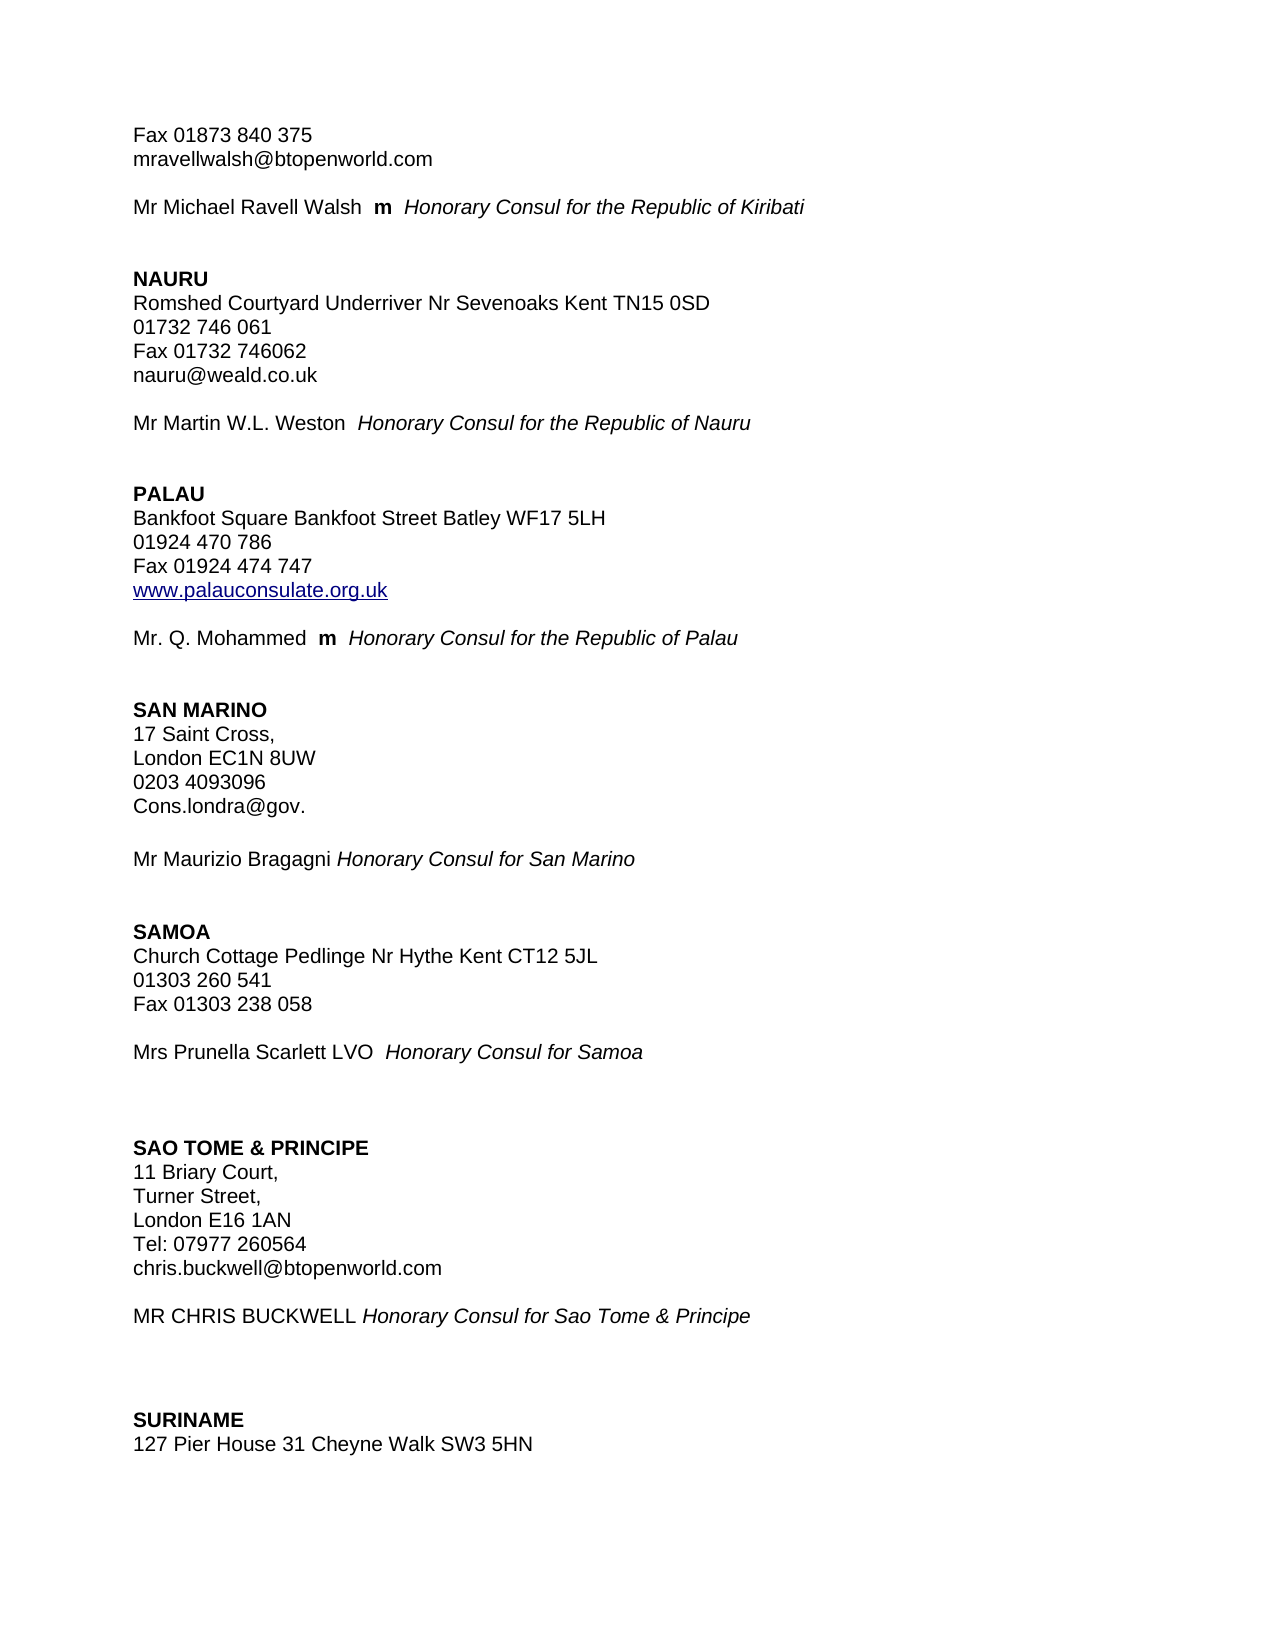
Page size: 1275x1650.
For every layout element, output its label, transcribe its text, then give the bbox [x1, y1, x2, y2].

text nauru@weald.co.uk [133, 362, 1181, 386]
text 11 Briary Court, [133, 1160, 1181, 1184]
text 0203 4093096 [133, 770, 1181, 794]
subtitle SURINAME [133, 1408, 1181, 1432]
text London E16 1AN [133, 1208, 1181, 1232]
text PALAU [133, 482, 1181, 506]
text Romshed Courtyard Underriver Nr Sevenoaks Kent TN15 0SD [133, 291, 1181, 314]
text 127 Pier House 31 Cheyne Walk SW3 5HN [133, 1432, 1181, 1456]
text Cons.londra@gov. [133, 794, 1181, 818]
text Turner Street, [133, 1184, 1181, 1208]
text Fax 01303 238 058 [133, 992, 1181, 1016]
subtitle SAO TOME & PRINCIPE [133, 1136, 1181, 1160]
text London EC1N 8UW [133, 746, 1181, 770]
text Mr. Q. Mohammed m Honorary Consul for the Republic of Palau [133, 626, 1181, 650]
text Tel: 07977 260564 [133, 1232, 1181, 1256]
text 17 Saint Cross, [133, 722, 1181, 746]
text 01732 746 061 [133, 314, 1181, 338]
text 01924 470 786 [133, 530, 1181, 554]
text Fax 01873 840 375 [133, 123, 1181, 147]
text Church Cottage Pedlinge Nr Hythe Kent CT12 5JL [133, 944, 1181, 968]
text Mr Martin W.L. Weston Honorary Consul for the Republic of Nauru [133, 410, 1181, 434]
text Fax 01924 474 747 [133, 554, 1181, 578]
text www.palauconsulate.org.uk [133, 578, 1181, 602]
text MR CHRIS BUCKWELL Honorary Consul for Sao Tome & Principe [133, 1303, 1181, 1327]
text Mrs Prunella Scarlett LVO Honorary Consul for Samoa [133, 1040, 1181, 1064]
text Fax 01732 746062 [133, 338, 1181, 362]
text 01303 260 541 [133, 968, 1181, 992]
text mravellwalsh@btopenworld.com [133, 147, 1181, 171]
subtitle SAMOA [133, 920, 1181, 944]
text Bankfoot Square Bankfoot Street Batley WF17 5LH [133, 506, 1181, 530]
subtitle NAURU [133, 267, 1181, 291]
text Mr Maurizio Bragagni Honorary Consul for San Marino [133, 842, 1181, 872]
subtitle SAN MARINO [133, 698, 1181, 722]
text chris.buckwell@btopenworld.com [133, 1256, 1181, 1279]
text Mr Michael Ravell Walsh m Honorary Consul for the Republic of Kiribati [133, 195, 1181, 219]
